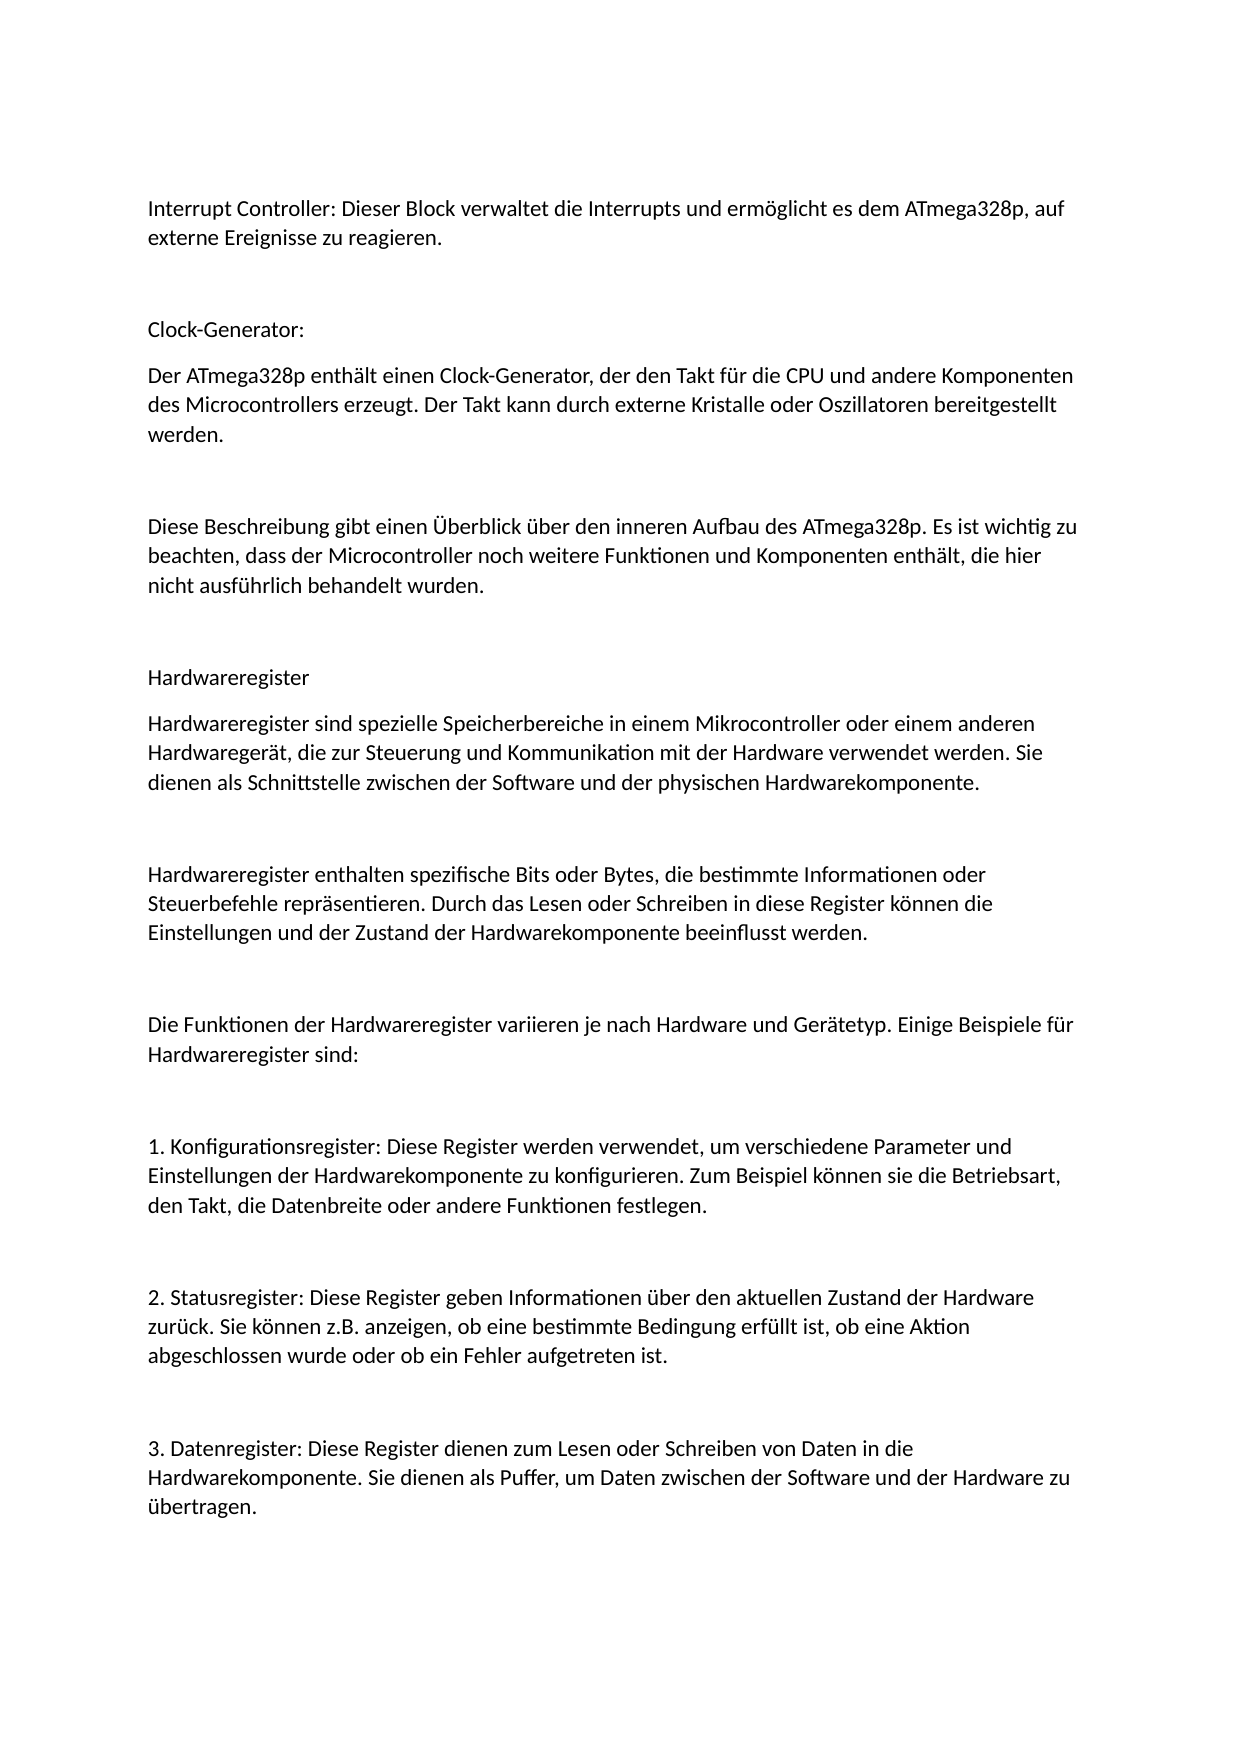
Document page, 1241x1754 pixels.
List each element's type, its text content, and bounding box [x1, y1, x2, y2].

text 1. Konfigurationsregister: Diese Register werden verwendet, um verschiedene Parameter und Einstellungen der Hardwarekomponente zu konfigurieren. Zum Beispiel können sie die Betriebsart, den Takt, die Datenbreite oder andere Funktionen festlegen. [148, 1132, 1093, 1219]
text Clock-Generator: [148, 315, 1093, 343]
text Interrupt Controller: Dieser Block verwaltet die Interrupts und ermöglicht es dem ATmega328p, auf externe Ereignisse zu reagieren. [148, 194, 1093, 251]
text Hardwareregister sind spezielle Speicherbereiche in einem Mikrocontroller oder einem anderen Hardwaregerät, die zur Steuerung und Kommunikation mit der Hardware verwendet werden. Sie dienen als Schnittstelle zwischen der Software und der physischen Hardwarekomponente. [148, 709, 1093, 796]
text Hardwareregister enthalten spezifische Bits oder Bytes, die bestimmte Informationen oder Steuerbefehle repräsentieren. Durch das Lesen oder Schreiben in diese Register können die Einstellungen und der Zustand der Hardwarekomponente beeinflusst werden. [148, 860, 1093, 946]
text 2. Statusregister: Diese Register geben Informationen über den aktuellen Zustand der Hardware zurück. Sie können z.B. anzeigen, ob eine bestimmte Bedingung erfüllt ist, ob eine Aktion abgeschlossen wurde oder ob ein Fehler aufgetreten ist. [148, 1283, 1093, 1369]
text 3. Datenregister: Diese Register dienen zum Lesen oder Schreiben von Daten in die Hardwarekomponente. Sie dienen als Puffer, um Daten zwischen der Software und der Hardware zu übertragen. [148, 1434, 1093, 1520]
text Hardwareregister [148, 663, 1093, 691]
text Diese Beschreibung gibt einen Überblick über den inneren Aufbau des ATmega328p. Es ist wichtig zu beachten, dass der Microcontroller noch weitere Funktionen und Komponenten enthält, die hier nicht ausführlich behandelt wurden. [148, 512, 1093, 599]
text Die Funktionen der Hardwareregister variieren je nach Hardware und Gerätetyp. Einige Beispiele für Hardwareregister sind: [148, 1011, 1093, 1068]
text Der ATmega328p enthält einen Clock-Generator, der den Takt für die CPU und andere Komponenten des Microcontrollers erzeugt. Der Takt kann durch externe Kristalle oder Oszillatoren bereitgestellt werden. [148, 361, 1093, 448]
